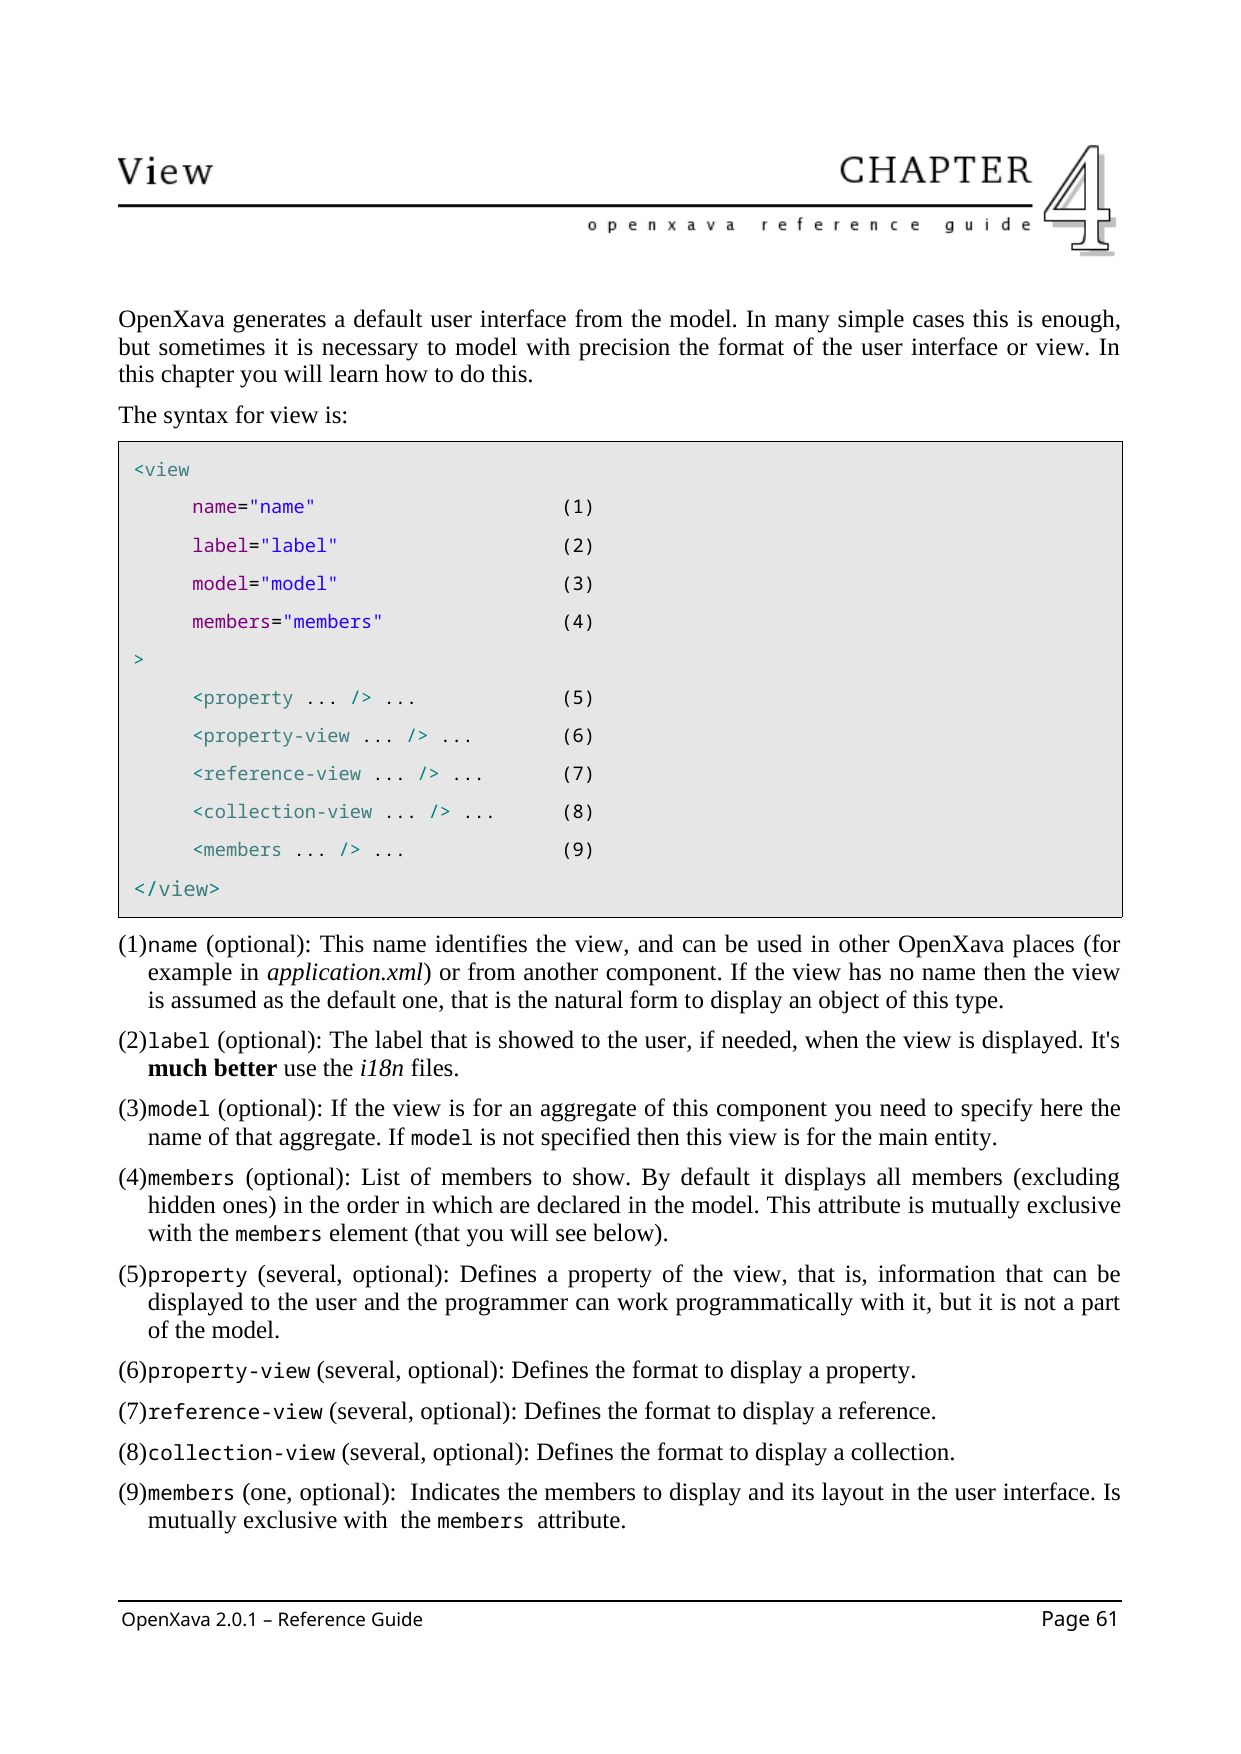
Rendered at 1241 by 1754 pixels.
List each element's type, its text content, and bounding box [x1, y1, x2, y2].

list members (one, optional): Indicates the members to display and its layout in the user interface. Is mutually exclusive with the members attribute. [118, 1478, 1122, 1535]
text OpenXava generates a default user interface from the model. In many simple cases this is enough, but sometimes it is necessary to model with precision the format of the user interface or view. In this chapter you will learn how to do this. [118, 305, 1122, 388]
list property (several, optional): Defines a property of the view, that is, information that can be displayed to the user and the programmer can work programmatically with it, but it is not a part of the model. [118, 1260, 1122, 1344]
text <property ... /> ... (5) [119, 669, 1122, 707]
list property-view (several, optional): Defines the format to display a property. [118, 1356, 1122, 1384]
text model="model" (3) [119, 555, 1122, 593]
text <reference-view ... /> ... (7) [119, 745, 1122, 783]
list name (optional): This name identifies the view, and can be used in other OpenXava places (for example in application.xml) or from another component. If the view has no name then the view is assumed as the default one, that is the natural form to display an object of this type. [118, 930, 1122, 1013]
text </view> [119, 859, 1122, 917]
text <property-view ... /> ... (6) [119, 707, 1122, 745]
text members="members" (4) [119, 593, 1122, 631]
list reference-view (several, optional): Defines the format to display a reference. [118, 1397, 1122, 1425]
picture [118, 118, 1122, 288]
text label="label" (2) [119, 517, 1122, 555]
text The syntax for view is: [118, 401, 1122, 428]
text <collection-view ... /> ... (8) [119, 783, 1122, 821]
list model (optional): If the view is for an aggregate of this component you need to specify here the name of that aggregate. If model is not specified then this view is for the main entity. [118, 1094, 1122, 1151]
list members (optional): List of members to show. By default it displays all members (excluding hidden ones) in the order in which are declared in the model. This attribute is mutually exclusive with the members element (that you will see below). [118, 1163, 1122, 1247]
subtitle View [118, 288, 1122, 293]
text name="name" (1) [119, 479, 1122, 517]
text <members ... /> ... (9) [119, 821, 1122, 859]
list collection-view (several, optional): Defines the format to display a collection. [118, 1438, 1122, 1466]
list label (optional): The label that is showed to the user, if needed, when the view is displayed. It's much better use the i18n files. [118, 1026, 1122, 1082]
text <view [119, 442, 1122, 479]
text > [119, 631, 1122, 669]
